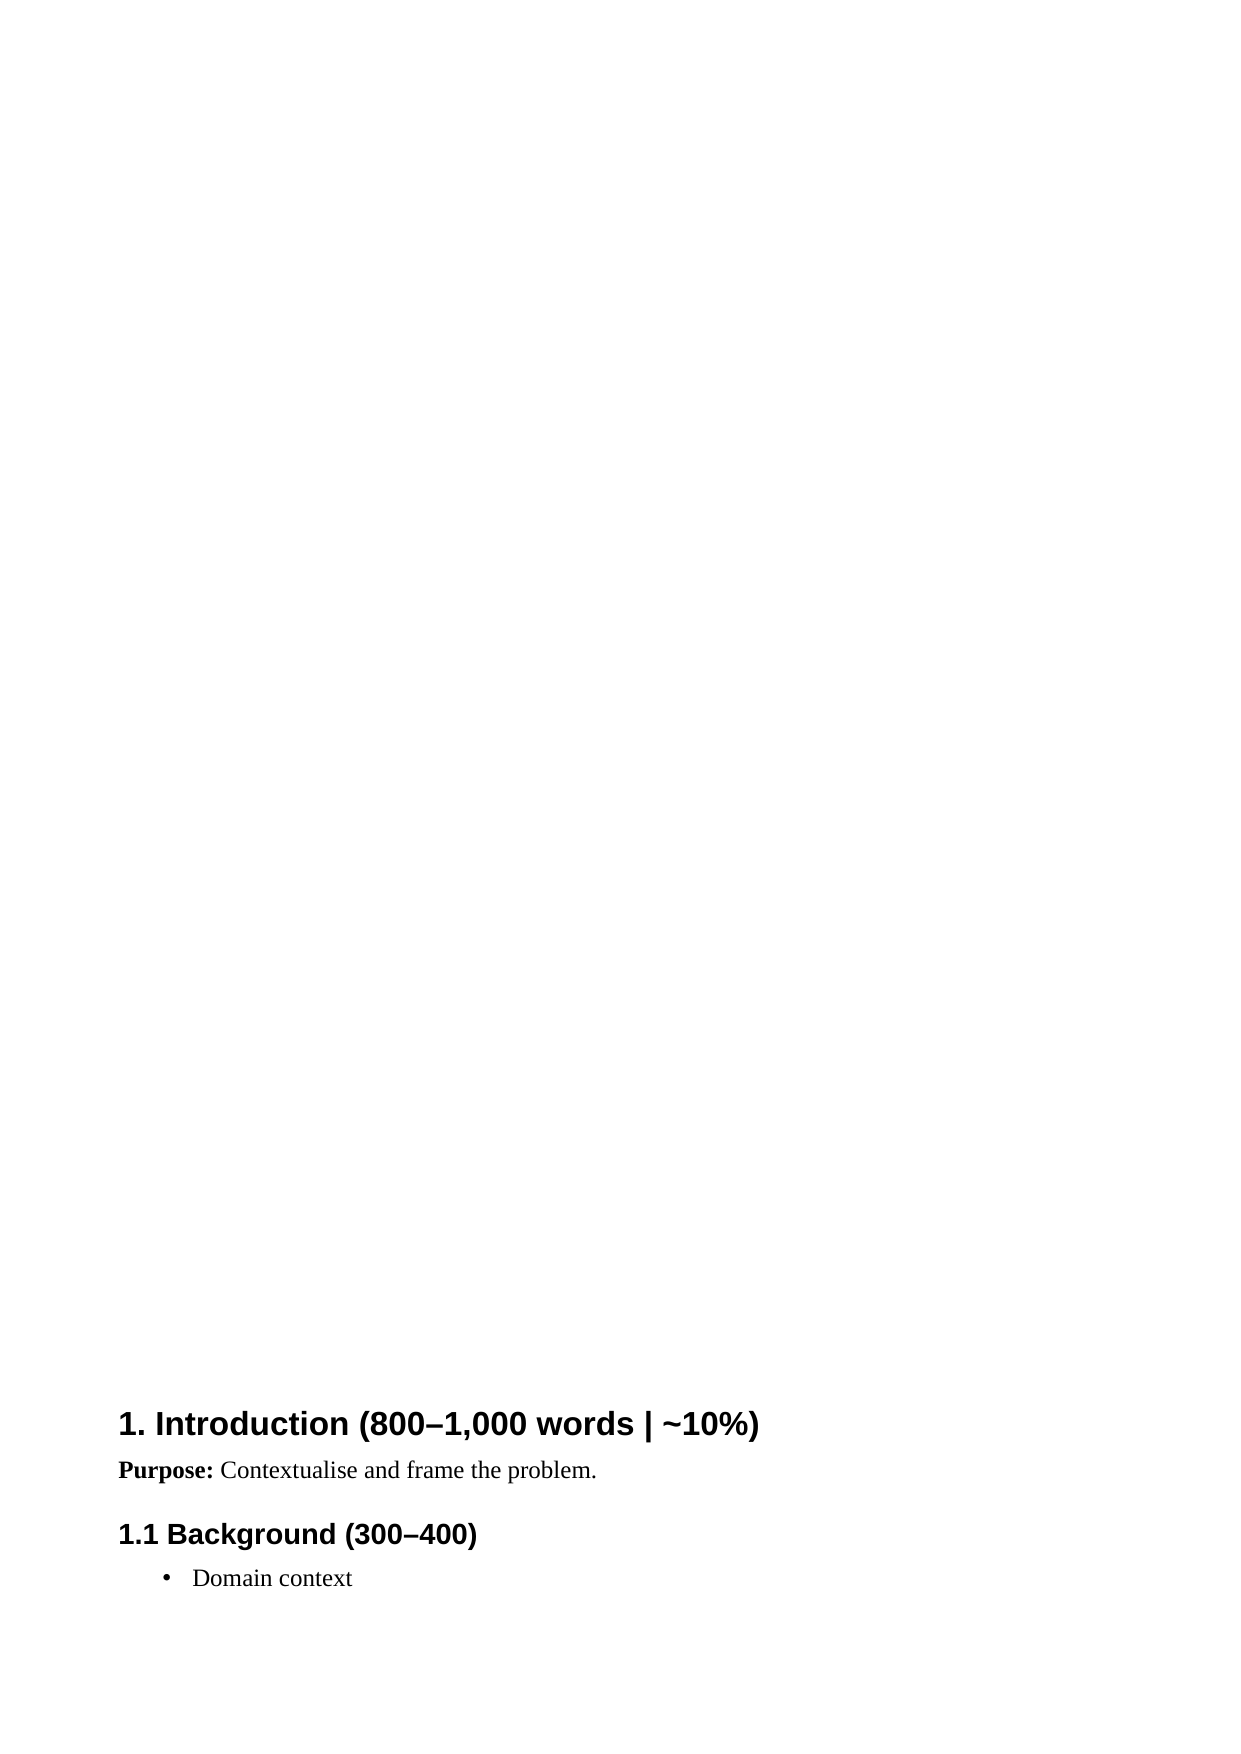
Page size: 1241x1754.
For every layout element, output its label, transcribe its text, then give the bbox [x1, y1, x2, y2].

subtitle 1.1 Background (300–400) [118, 1517, 1122, 1551]
text Purpose: Contextualise and frame the problem. [118, 1455, 1122, 1484]
subtitle 1. Introduction (800–1,000 words | ~10%) [118, 1404, 1122, 1442]
list Domain context [162, 1563, 1122, 1592]
